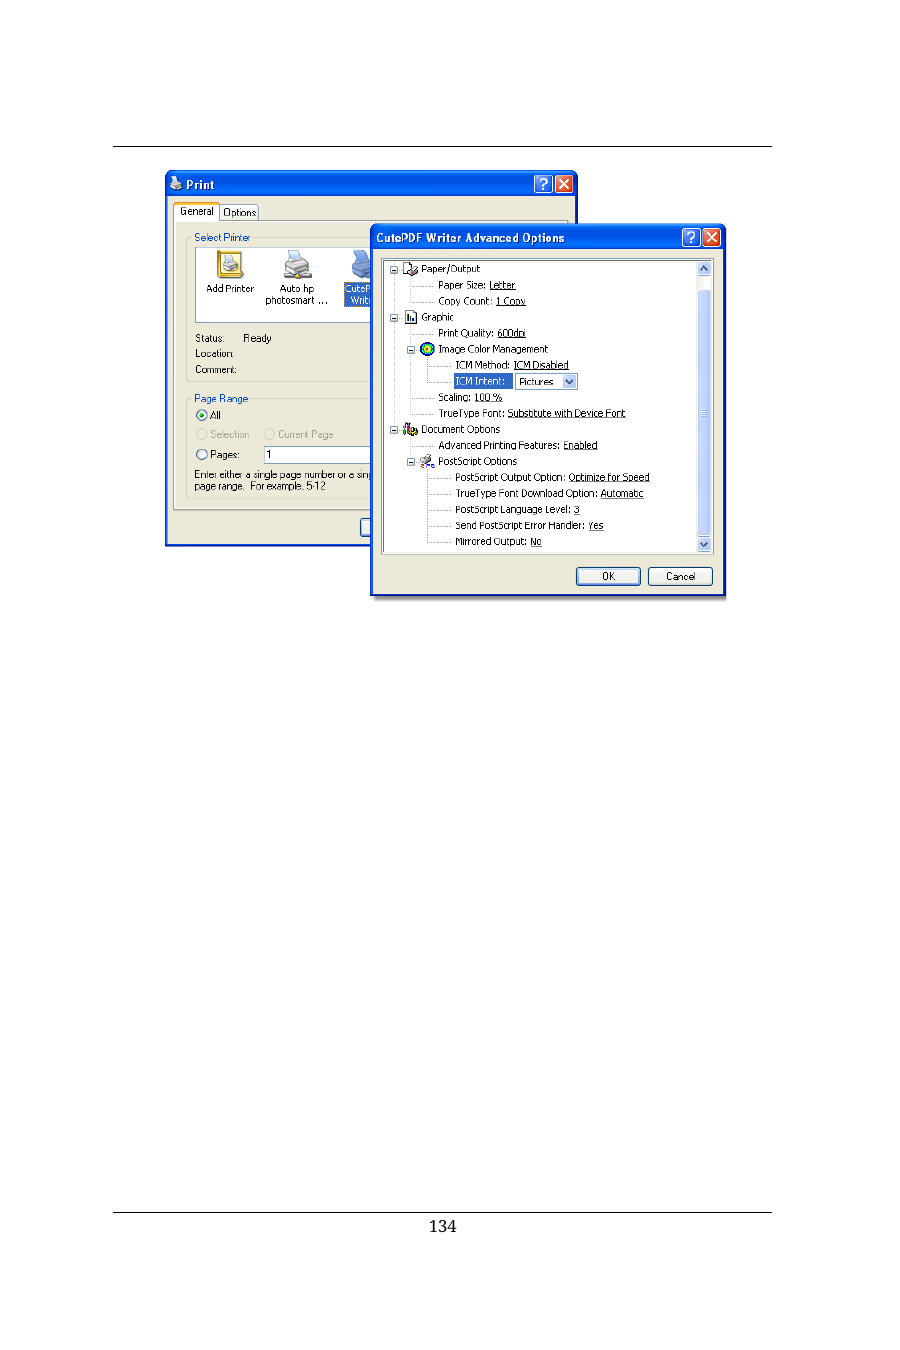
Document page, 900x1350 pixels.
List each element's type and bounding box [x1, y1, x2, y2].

table_cell [139, 150, 747, 652]
picture [159, 167, 727, 603]
